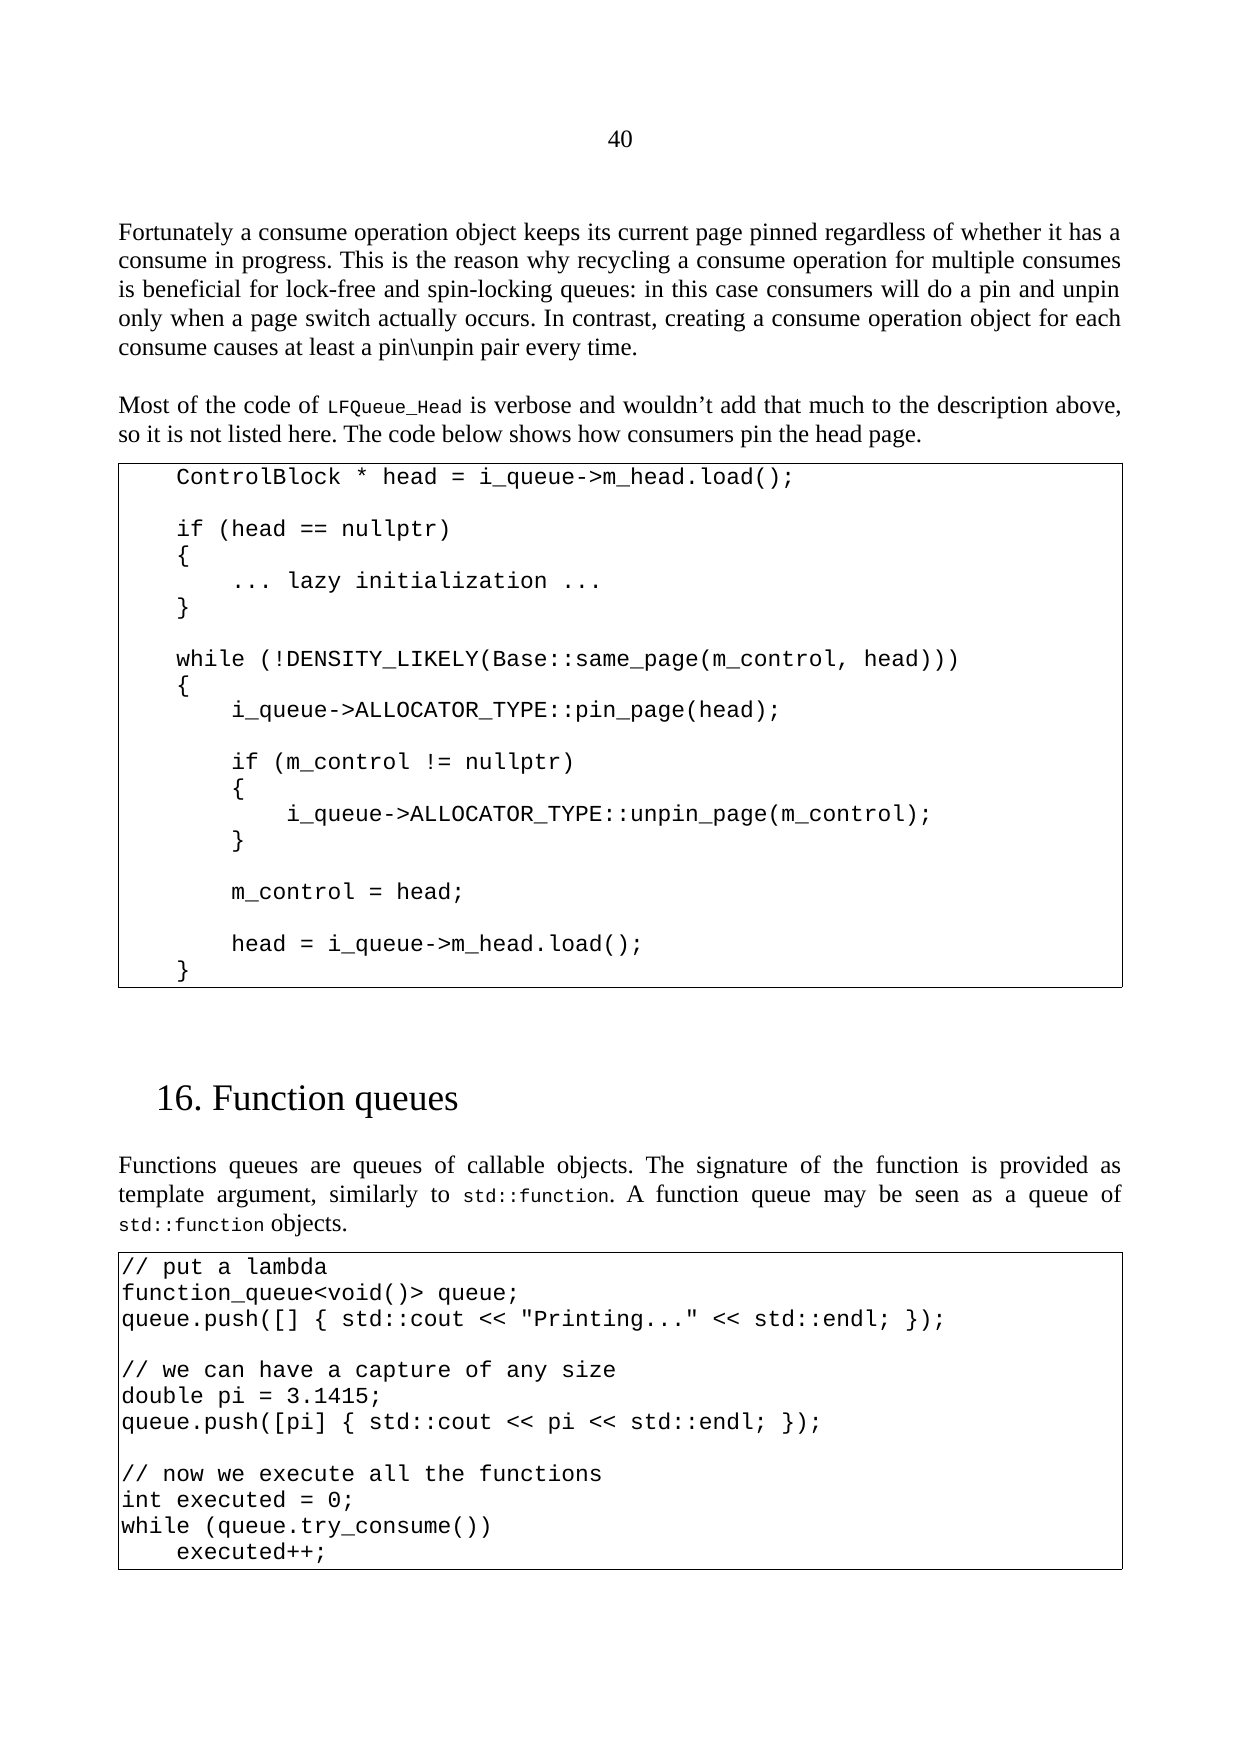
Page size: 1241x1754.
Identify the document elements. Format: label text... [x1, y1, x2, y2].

text } [119, 826, 1122, 854]
text executed++; [119, 1537, 1122, 1569]
text if (m_control != nullptr) [119, 748, 1122, 774]
text { [119, 670, 1122, 696]
text queue.push([pi] { std::cout << pi << std::endl; }); [119, 1408, 1122, 1437]
text ControlBlock * head = i_queue->m_head.load(); [119, 464, 1122, 491]
text i_queue->ALLOCATOR_TYPE::unpin_page(m_control); [119, 799, 1122, 826]
text Functions queues are queues of callable objects. The signature of the function is provided as template argument, similarly to std::function. A function queue may be seen as a queue of std::function objects. [118, 1151, 1122, 1237]
text { [119, 540, 1122, 566]
text Fortunately a consume operation object keeps its current page pinned regardless of whether it has a consume in progress. This is the reason why recycling a consume operation for multiple consumes is beneficial for lock-free and spin-locking queues: in this case consumers will do a pin and unpin only when a page switch actually occurs. In contrast, creating a consume operation object for each consume causes at least a pin\unpin pair every time. [118, 217, 1122, 360]
text } [119, 592, 1122, 621]
text m_control = head; [119, 877, 1122, 906]
text if (head == nullptr) [119, 514, 1122, 540]
text while (queue.try_consume()) [119, 1511, 1122, 1537]
text int executed = 0; [119, 1486, 1122, 1511]
text double pi = 3.1415; [119, 1382, 1122, 1408]
text ... lazy initialization ... [119, 566, 1122, 592]
text i_queue->ALLOCATOR_TYPE::pin_page(head); [119, 696, 1122, 725]
text function_queue<void()> queue; [119, 1278, 1122, 1304]
text { [119, 774, 1122, 799]
text while (!DENSITY_LIKELY(Base::same_page(m_control, head))) [119, 644, 1122, 670]
text head = i_queue->m_head.load(); [119, 929, 1122, 955]
text // now we execute all the functions [119, 1459, 1122, 1486]
text queue.push([] { std::cout << "Printing..." << std::endl; }); [119, 1304, 1122, 1333]
subtitle Function queues [156, 1075, 1122, 1118]
text // we can have a capture of any size [119, 1356, 1122, 1382]
text Most of the code of LFQueue_Head is verbose and wouldn’t add that much to the description above, so it is not listed here. The code below shows how consumers pin the head page. [118, 390, 1122, 448]
text // put a lambda [119, 1253, 1122, 1278]
text } [119, 955, 1122, 987]
